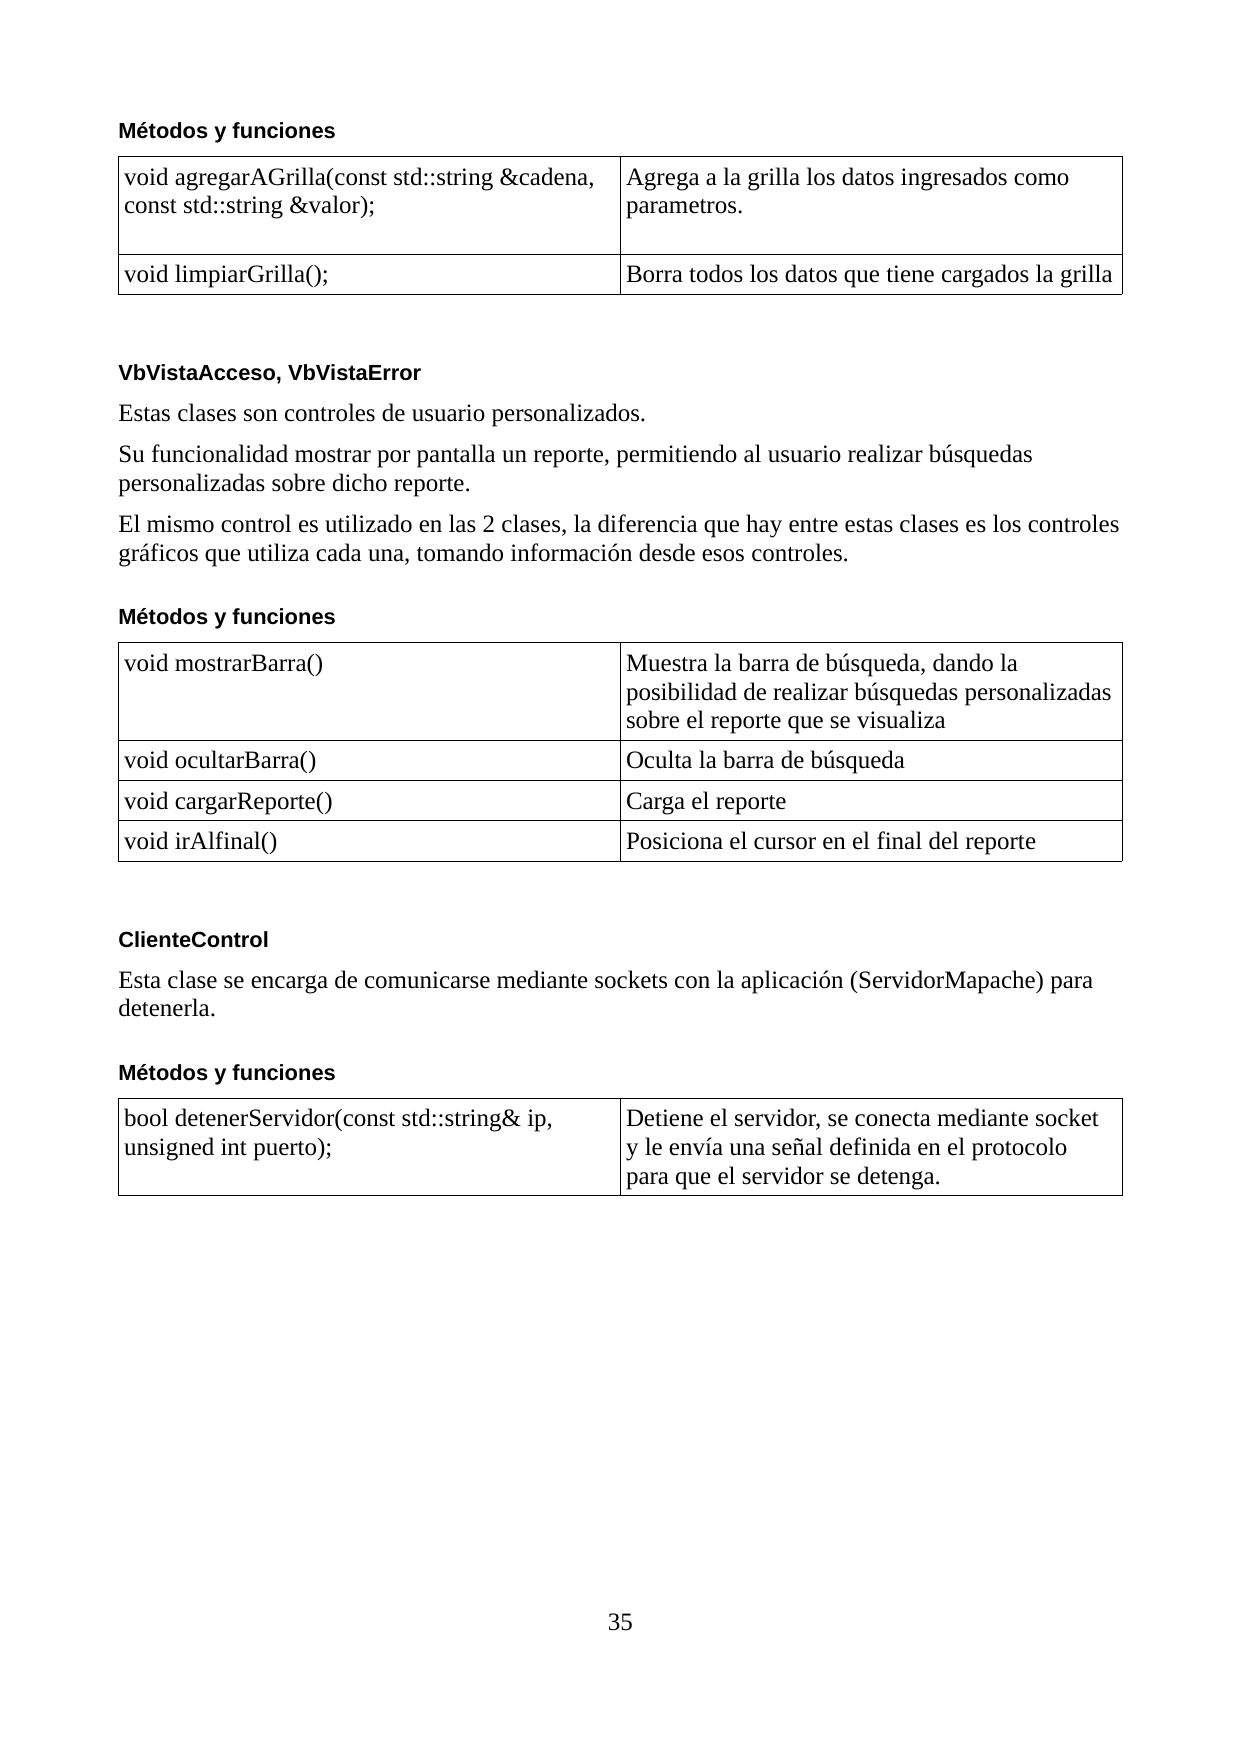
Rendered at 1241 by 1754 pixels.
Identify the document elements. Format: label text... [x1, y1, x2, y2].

table_header Muestra la barra de búsqueda, dando la posibilidad de realizar búsquedas personalizadas sobre el reporte que se visualiza [621, 643, 1122, 740]
table_header void agregarAGrilla(const std::string &cadena, const std::string &valor); [119, 157, 620, 254]
text Esta clase se encarga de comunicarse mediante sockets con la aplicación (ServidorMapache) para detenerla. [118, 965, 1122, 1022]
table_header void mostrarBarra() [119, 643, 620, 740]
table_cell void irAlfinal() [119, 821, 620, 861]
subtitle Métodos y funciones [118, 1060, 1122, 1085]
text El mismo control es utilizado en las 2 clases, la diferencia que hay entre estas clases es los controles gráficos que utiliza cada una, tomando información desde esos controles. [118, 509, 1122, 567]
subtitle Métodos y funciones [118, 604, 1122, 629]
table_header bool detenerServidor(const std::string& ip, unsigned int puerto); [119, 1099, 620, 1195]
table_header Agrega a la grilla los datos ingresados como parametros. [621, 157, 1122, 254]
table_cell void ocultarBarra() [119, 741, 620, 780]
table_header Detiene el servidor, se conecta mediante socket y le envía una señal definida en el protocolo para que el servidor se detenga. [621, 1099, 1122, 1195]
text Su funcionalidad mostrar por pantalla un reporte, permitiendo al usuario realizar búsquedas personalizadas sobre dicho reporte. [118, 439, 1122, 497]
subtitle ClienteControl [118, 927, 1122, 952]
table_cell Borra todos los datos que tiene cargados la grilla [621, 255, 1122, 294]
table_cell void cargarReporte() [119, 781, 620, 820]
subtitle Métodos y funciones [118, 118, 1122, 143]
table_cell void limpiarGrilla(); [119, 255, 620, 294]
text Estas clases son controles de usuario personalizados. [118, 398, 1122, 427]
table_cell Posiciona el cursor en el final del reporte [621, 821, 1122, 861]
subtitle VbVistaAcceso, VbVistaError [118, 360, 1122, 386]
table_cell Oculta la barra de búsqueda [621, 741, 1122, 780]
table_cell Carga el reporte [621, 781, 1122, 820]
